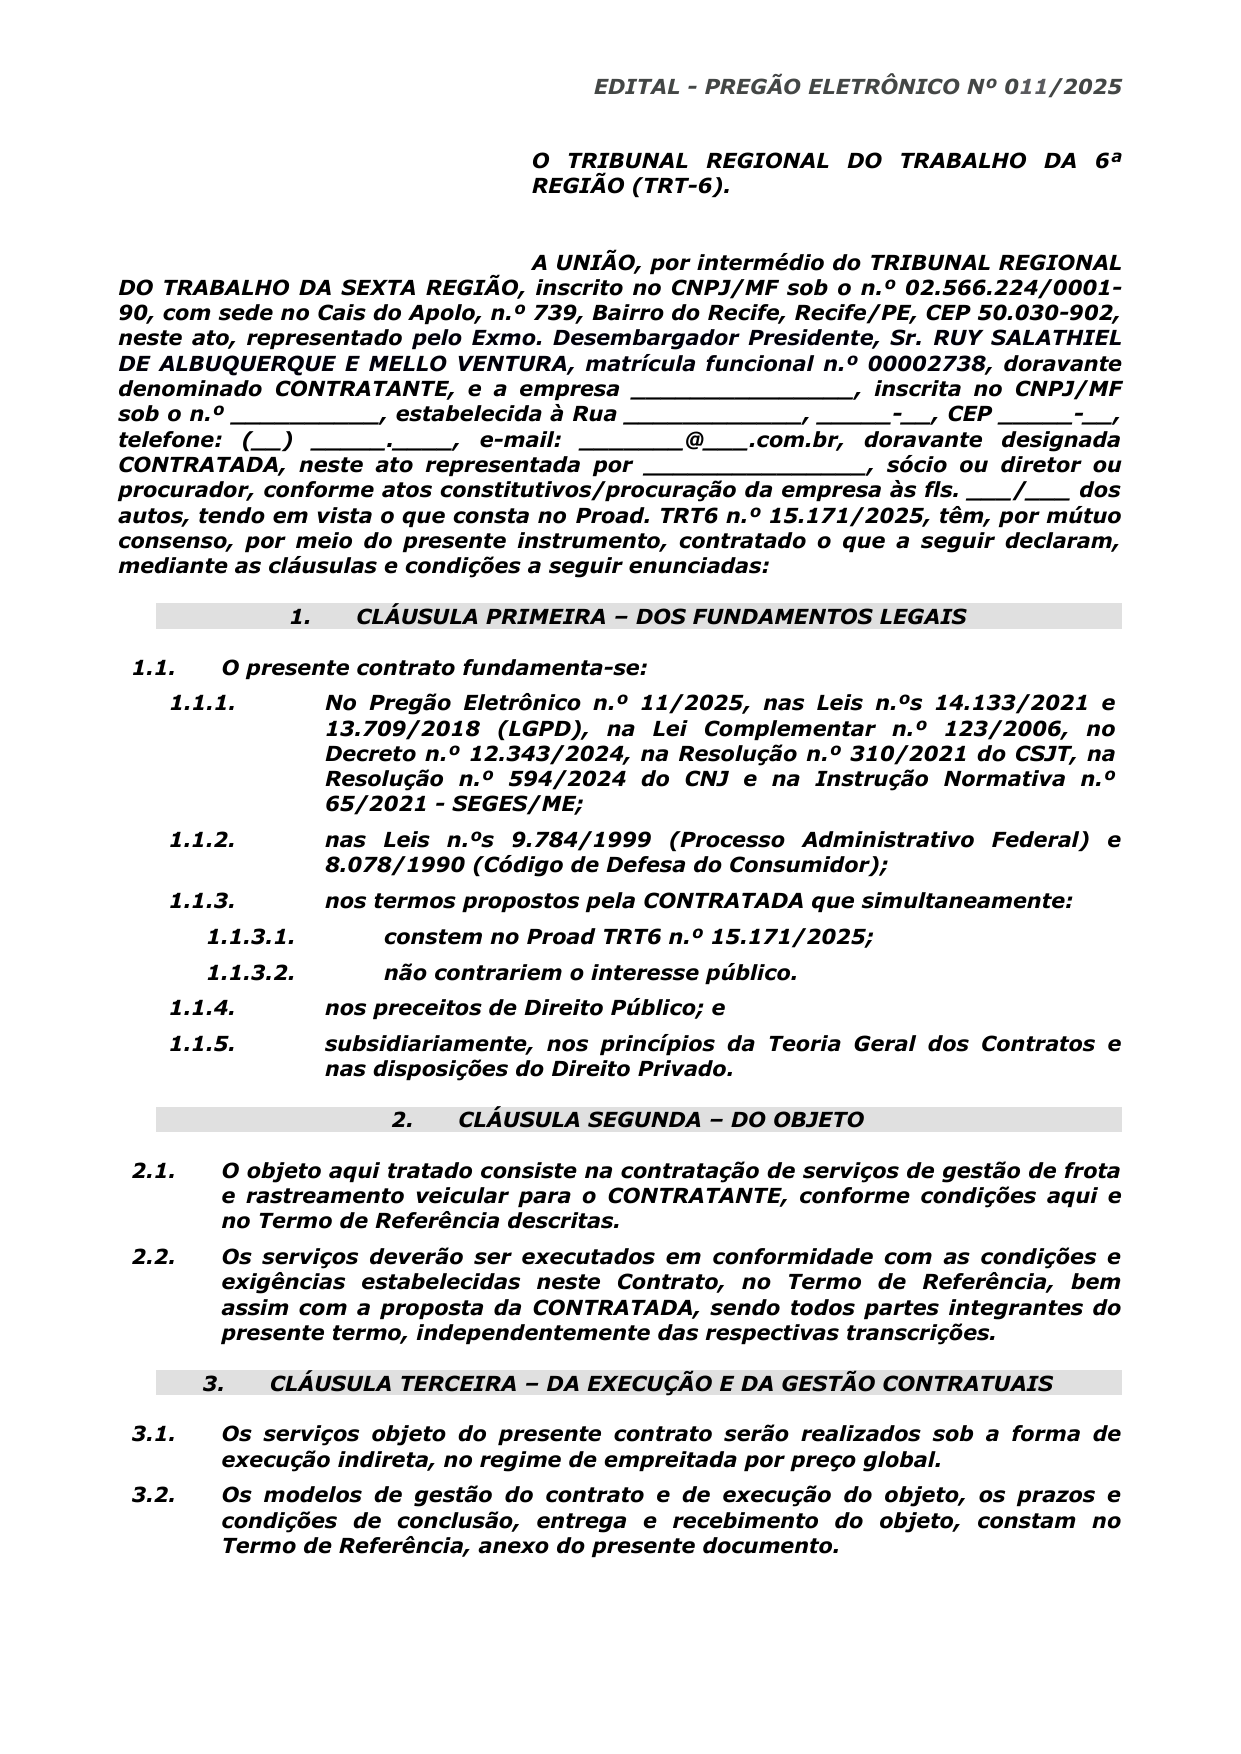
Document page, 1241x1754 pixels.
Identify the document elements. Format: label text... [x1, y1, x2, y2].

list No Pregão Eletrônico n.º 11/2025, nas Leis n.ºs 14.133/2021 e 13.709/2018 (LGPD), na Lei Complementar n.º 123/2006, no Decreto n.º 12.343/2024, na Resolução n.º 310/2021 do CSJT, na Resolução n.º 594/2024 do CNJ e na Instrução Normativa n.º 65/2021 - SEGES/ME; [236, 690, 1116, 816]
list Os serviços objeto do presente contrato serão realizados sob a forma de execução indireta, no regime de empreitada por preço global. [176, 1421, 1122, 1471]
list constem no Proad TRT6 n.º 15.171/2025; [295, 923, 1122, 949]
list nos termos propostos pela CONTRATADA que simultaneamente: [236, 888, 1122, 913]
list Os serviços deverão ser executados em conformidade com as condições e exigências estabelecidas neste Contrato, no Termo de Referência, bem assim com a proposta da CONTRATADA, sendo todos partes integrantes do presente termo, independentemente das respectivas transcrições. [176, 1243, 1122, 1345]
list CLÁUSULA TERCEIRA – DA EXECUÇÃO E DA GESTÃO CONTRATUAIS [156, 1370, 1122, 1395]
list não contrariem o interesse público. [295, 959, 1122, 984]
list O presente contrato fundamenta-se: [176, 654, 1122, 679]
text A UNIÃO, por intermédio do TRIBUNAL REGIONAL DO TRABALHO DA SEXTA REGIÃO, inscrito no CNPJ/MF sob o n.º 02.566.224/0001-90, com sede no Cais do Apolo, n.º 739, Bairro do Recife, Recife/PE, CEP 50.030-902, neste ato, representado pelo Exmo. Desembargador Presidente, Sr. RUY SALATHIEL DE ALBUQUERQUE E MELLO VENTURA, matrícula funcional n.º 00002738, doravante denominado CONTRATANTE, e a empresa _______________, inscrita no CNPJ/MF sob o n.º __________, estabelecida à Rua ____________, _____-__, CEP _____-__, telefone: (__) _____.____, e-mail: _______@___.com.br, doravante designada CONTRATADA, neste ato representada por _______________, sócio ou diretor ou procurador, conforme atos constitutivos/procuração da empresa às fls. ___/___ dos autos, tendo em vista o que consta no Proad. TRT6 n.º 15.171/2025, têm, por mútuo consenso, por meio do presente instrumento, contratado o que a seguir declaram, mediante as cláusulas e condições a seguir enunciadas: [118, 249, 1122, 578]
list CLÁUSULA PRIMEIRA – DOS FUNDAMENTOS LEGAIS [156, 603, 1122, 629]
list CLÁUSULA SEGUNDA – DO OBJETO [156, 1107, 1122, 1132]
list O objeto aqui tratado consiste na contratação de serviços de gestão de frota e rastreamento veicular para o CONTRATANTE, conforme condições aqui e no Termo de Referência descritas. [176, 1157, 1122, 1233]
list subsidiariamente, nos princípios da Teoria Geral dos Contratos e nas disposições do Direito Privado. [236, 1031, 1122, 1081]
list nos preceitos de Direito Público; e [236, 995, 1122, 1020]
list nas Leis n.ºs 9.784/1999 (Processo Administrativo Federal) e 8.078/1990 (Código de Defesa do Consumidor); [236, 827, 1122, 877]
text O TRIBUNAL REGIONAL DO TRABALHO DA 6ª REGIÃO (TRT-6). [532, 148, 1122, 198]
list Os modelos de gestão do contrato e de execução do objeto, os prazos e condições de conclusão, entrega e recebimento do objeto, constam no Termo de Referência, anexo do presente documento. [176, 1482, 1122, 1558]
